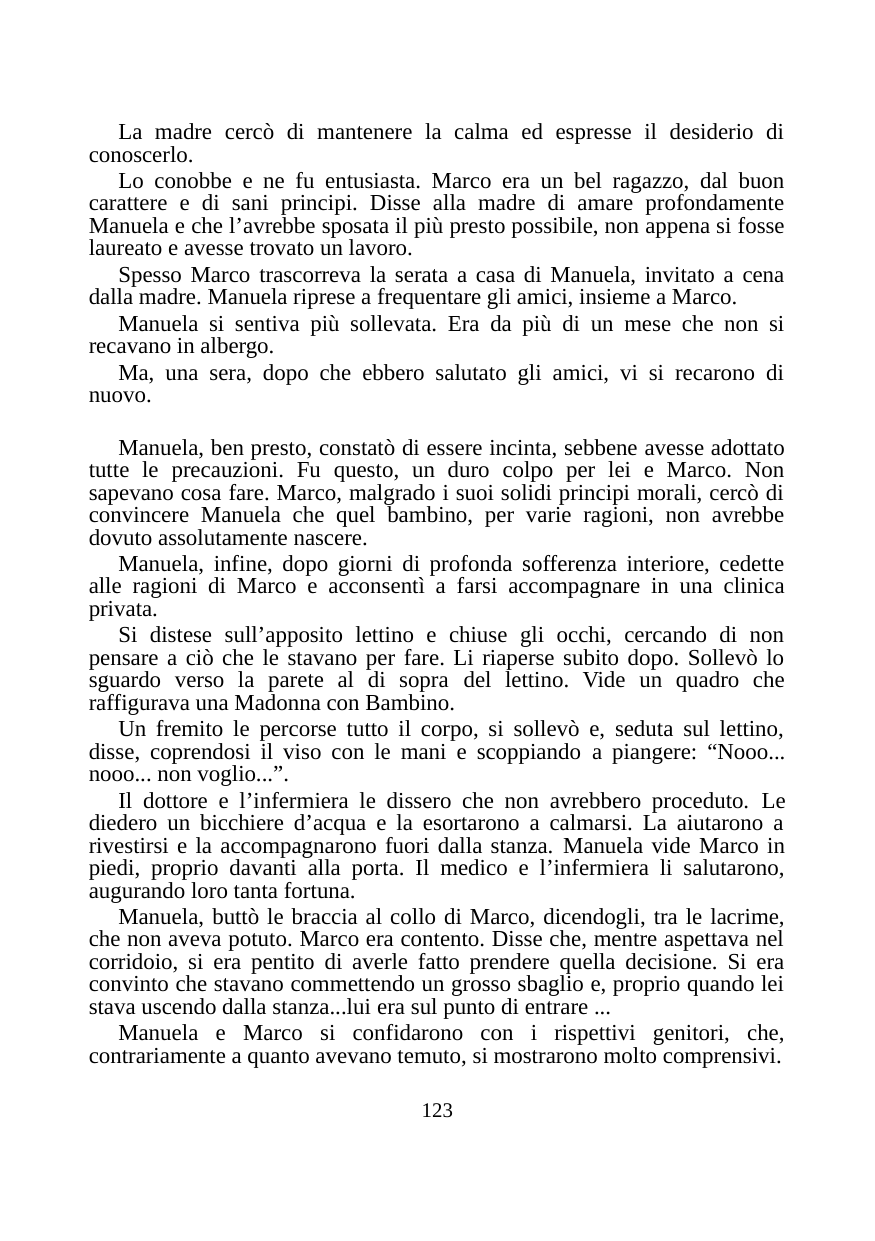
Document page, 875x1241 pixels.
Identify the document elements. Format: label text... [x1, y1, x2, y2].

text Manuela e Marco si confidarono con i rispettivi genitori, che, contrariamente a quanto avevano temuto, si mostrarono molto comprensivi. [88, 1019, 786, 1068]
text Manuela, infine, dopo giorni di profonda sofferenza interiore, cedette alle ragioni di Marco e acconsentì a farsi accompagnare in una clinica privata. [88, 550, 786, 621]
text Il dottore e l’infermiera le dissero che non avrebbero proceduto. Le diedero un bicchiere d’acqua e la esortarono a calmarsi. La aiutarono a rivestirsi e la accompagnarono fuori dalla stanza. Manuela vide Marco in piedi, proprio davanti alla porta. Il medico e l’infermiera li salutarono, augurando loro tanta fortuna. [88, 787, 786, 903]
text Spesso Marco trascorreva la serata a casa di Manuela, invitato a cena dalla madre. Manuela riprese a frequentare gli amici, insieme a Marco. [88, 261, 786, 310]
text Lo conobbe e ne fu entusiasta. Marco era un bel ragazzo, dal buon carattere e di sani principi. Disse alla madre di amare profondamente Manuela e che l’avrebbe sposata il più presto possibile, non appena si fosse laureato e avesse trovato un lavoro. [88, 167, 786, 261]
text Manuela si sentiva più sollevata. Era da più di un mese che non si recavano in albergo. [88, 310, 786, 358]
text Un fremito le percorse tutto il corpo, si sollevò e, seduta sul lettino, disse, coprendosi il viso con le mani e scoppiando a piangere: “Nooo... nooo... non voglio...”. [88, 715, 786, 787]
text Manuela, ben presto, constatò di essere incinta, sebbene avesse adottato tutte le precauzioni. Fu questo, un duro colpo per lei e Marco. Non sapevano cosa fare. Marco, malgrado i suoi solidi principi morali, cercò di convincere Manuela che quel bambino, per varie ragioni, non avrebbe dovuto assolutamente nascere. [88, 434, 786, 550]
text Ma, una sera, dopo che ebbero salutato gli amici, vi si recarono di nuovo. [88, 358, 786, 407]
text Manuela, buttò le braccia al collo di Marco, dicendogli, tra le lacrime, che non aveva potuto. Marco era contento. Disse che, mentre aspettava nel corridoio, si era pentito di averle fatto prendere quella decisione. Si era convinto che stavano commettendo un grosso sbaglio e, proprio quando lei stava uscendo dalla stanza...lui era sul punto di entrare ... [88, 903, 786, 1019]
text La madre cercò di mantenere la calma ed espresse il desiderio di conoscerlo. [88, 118, 786, 167]
text Si distese sull’apposito lettino e chiuse gli occhi, cercando di non pensare a ciò che le stavano per fare. Li riaperse subito dopo. Sollevò lo sguardo verso la parete al di sopra del lettino. Vide un quadro che raffigurava una Madonna con Bambino. [88, 621, 786, 715]
